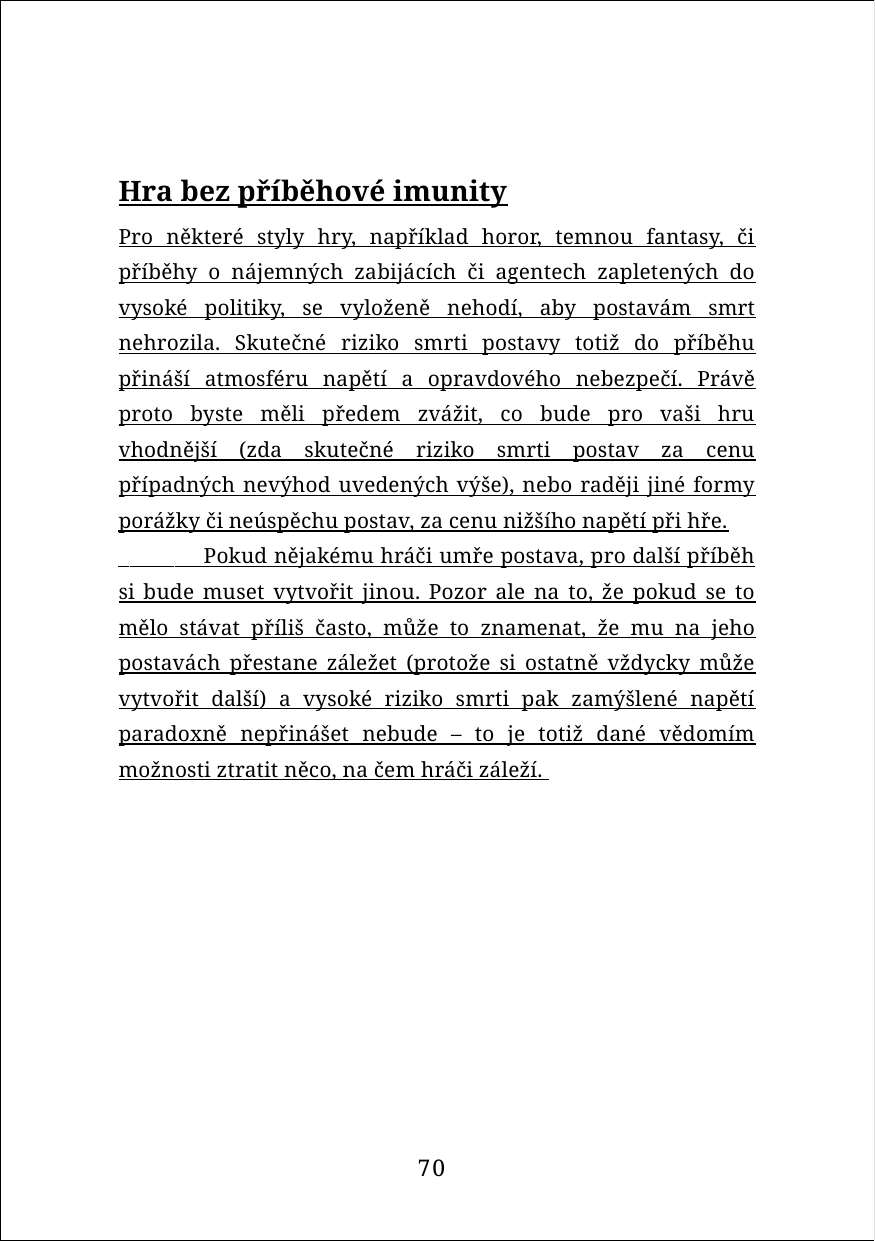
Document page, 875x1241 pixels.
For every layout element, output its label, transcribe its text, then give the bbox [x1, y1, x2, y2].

subtitle Hra bez příběhové imunity [118, 172, 756, 210]
text nehrozila. Skutečné riziko smrti postavy totiž do příběhu [118, 318, 756, 353]
text vytvořit další) a vysoké riziko smrti pak zamýšlené napětí [118, 674, 756, 708]
text přináší atmosféru napětí a opravdového nebezpečí. Právě [118, 354, 756, 388]
text proto byste měli předem zvážit, co bude pro vaši hru [118, 389, 756, 424]
text postavách přestane záležet (protože si ostatně vždycky může [118, 638, 756, 672]
text porážky či neúspěchu postav, za cenu nižšího napětí při hře. Pokud nějakému hráči umře postava, pro další příběh si bude muset vytvořit jinou. Pozor ale na to, že pokud se to [118, 496, 756, 601]
text vhodnější (zda skutečné riziko smrti postav za cenu [118, 425, 756, 459]
text příběhy o nájemných zabijácích či agentech zapletených do [118, 247, 756, 282]
text případných nevýhod uvedených výše), nebo raději jiné formy [118, 460, 756, 495]
text vysoké politiky, se vyloženě nehodí, aby postavám smrt [118, 283, 756, 317]
text mělo stávat příliš často, může to znamenat, že mu na jeho [118, 602, 756, 637]
text Pro některé styly hry, například horor, temnou fantasy, či [118, 222, 756, 246]
text paradoxně nepřinášet nebude – to je totiž dané vědomím [118, 709, 756, 743]
text možnosti ztratit něco, na čem hráči záleží. [118, 745, 756, 783]
